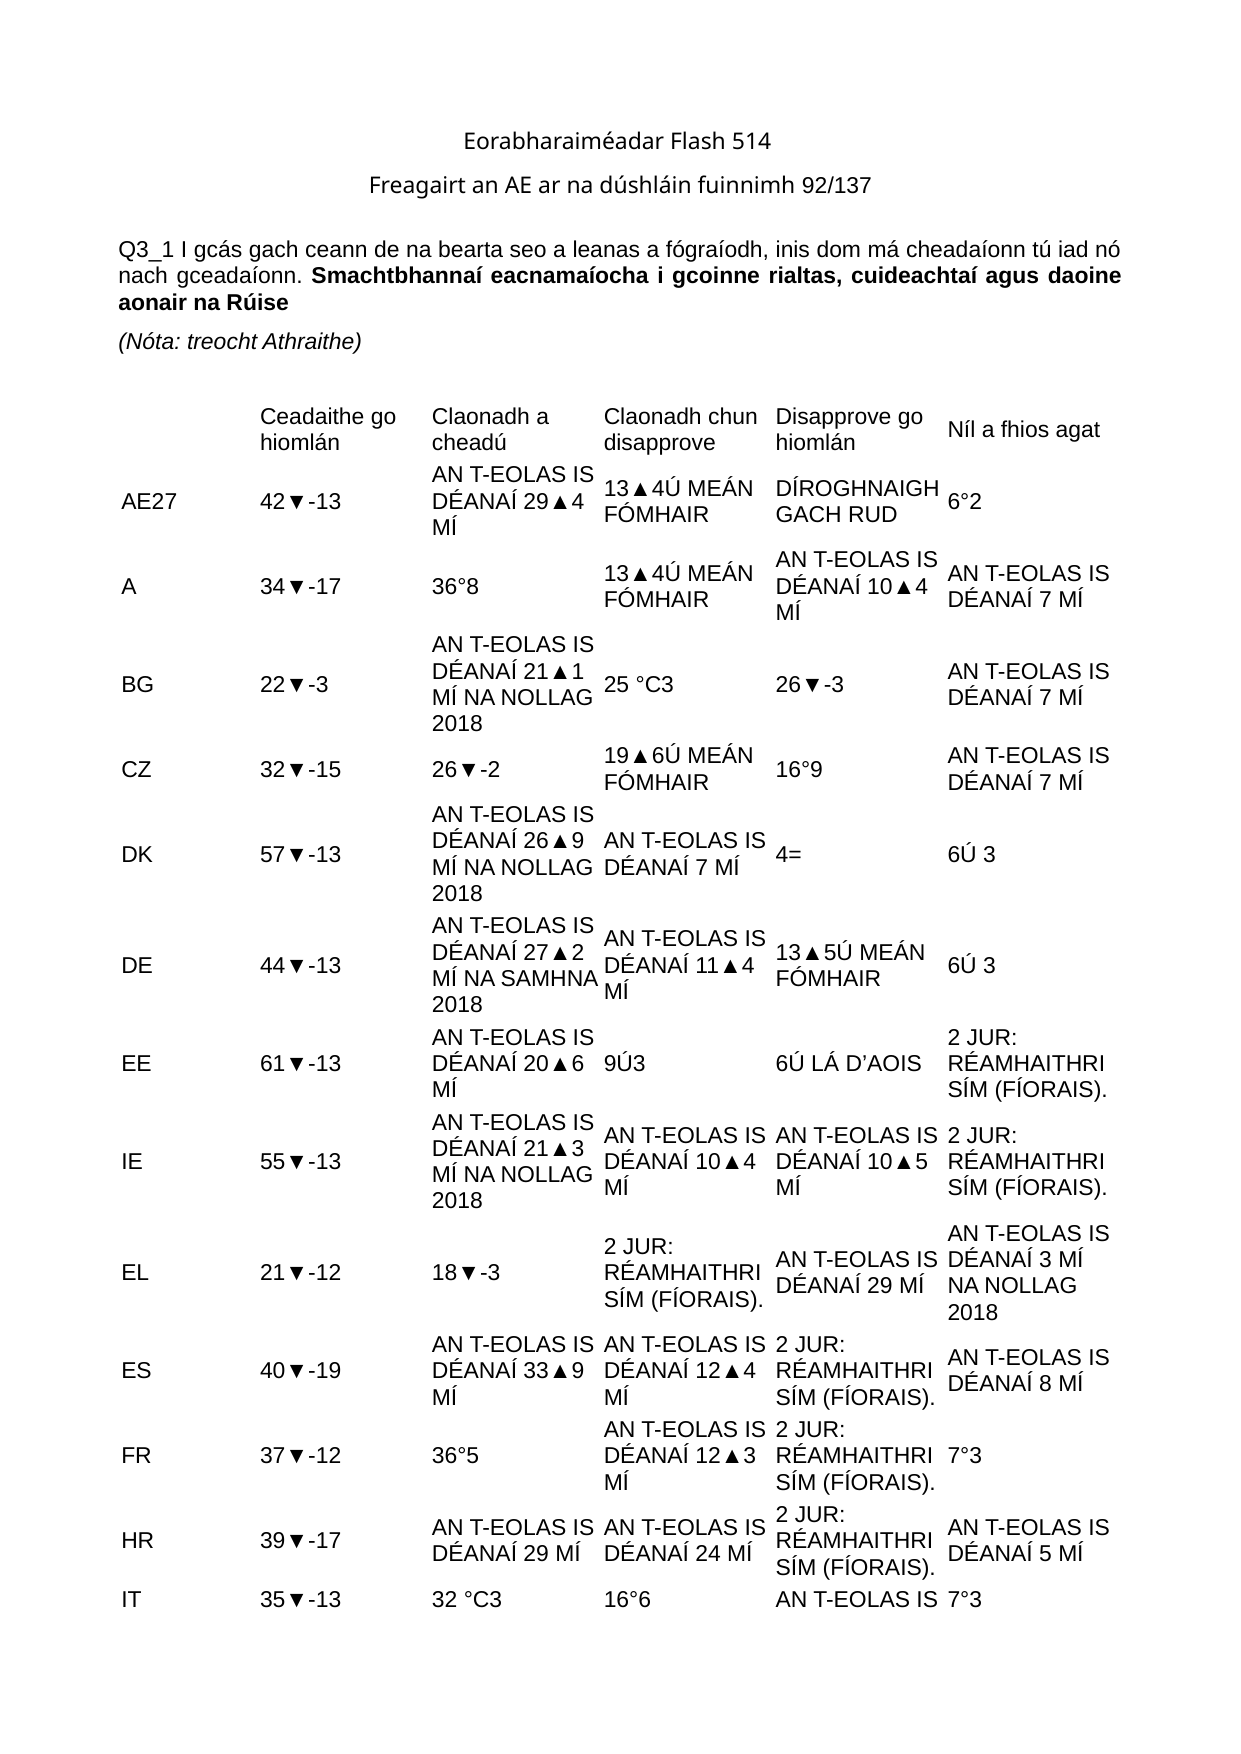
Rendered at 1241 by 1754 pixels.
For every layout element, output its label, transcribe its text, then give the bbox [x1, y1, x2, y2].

table_cell AN T-EOLAS IS DÉANAÍ 3 MÍ NA NOLLAG 2018 [944, 1217, 1116, 1328]
table_cell 2 JUR: RÉAMHAITHRISÍM (FÍORAIS). [773, 1413, 944, 1498]
table_cell IT [118, 1583, 257, 1615]
table_cell 6Ú 3 [944, 909, 1116, 1021]
table_cell 2 JUR: RÉAMHAITHRISÍM (FÍORAIS). [944, 1021, 1116, 1106]
table_cell AN T-EOLAS IS DÉANAÍ 20▲6 MÍ [429, 1021, 601, 1106]
table_cell AN T-EOLAS IS DÉANAÍ 11▲4 MÍ [601, 909, 772, 1021]
table_header Claonadh a cheadú [429, 400, 601, 458]
table_cell 32▼-15 [257, 740, 429, 798]
table_cell 16°9 [773, 740, 944, 798]
table_cell 32 °C3 [429, 1583, 601, 1615]
table_cell AN T-EOLAS IS DÉANAÍ 10▲4 MÍ [773, 544, 944, 628]
table_cell AN T-EOLAS IS DÉANAÍ 8 MÍ [944, 1328, 1116, 1413]
table_cell AN T-EOLAS IS DÉANAÍ 24 MÍ [601, 1498, 772, 1583]
table_cell 2 JUR: RÉAMHAITHRISÍM (FÍORAIS). [773, 1498, 944, 1583]
table_cell 39▼-17 [257, 1498, 429, 1583]
table_cell 42▼-13 [257, 459, 429, 543]
table_header Ceadaithe go hiomlán [257, 400, 429, 458]
table_cell AN T-EOLAS IS DÉANAÍ 7 MÍ [944, 740, 1116, 798]
table_cell 18▼-3 [429, 1217, 601, 1328]
table_cell 6Ú LÁ D’AOIS [773, 1021, 944, 1106]
table_cell 2 JUR: RÉAMHAITHRISÍM (FÍORAIS). [601, 1217, 772, 1328]
table_cell AN T-EOLAS IS DÉANAÍ 12▲4 MÍ [601, 1328, 772, 1413]
table_cell 57▼-13 [257, 798, 429, 909]
table_cell AN T-EOLAS IS [773, 1583, 944, 1615]
table_cell 35▼-13 [257, 1583, 429, 1615]
table_cell AN T-EOLAS IS DÉANAÍ 7 MÍ [601, 798, 772, 909]
table_cell 2 JUR: RÉAMHAITHRISÍM (FÍORAIS). [944, 1106, 1116, 1217]
table_cell 6°2 [944, 459, 1116, 543]
table_cell IE [118, 1106, 257, 1217]
table_cell 7°3 [944, 1413, 1116, 1498]
table_header [118, 400, 257, 458]
table_cell ES [118, 1328, 257, 1413]
table_cell BG [118, 628, 257, 739]
table_cell 4= [773, 798, 944, 909]
table_cell AN T-EOLAS IS DÉANAÍ 10▲5 MÍ [773, 1106, 944, 1217]
table_cell 26▼-3 [773, 628, 944, 739]
table_cell 9Ú3 [601, 1021, 772, 1106]
table_cell EL [118, 1217, 257, 1328]
table_cell 13▲5Ú MEÁN FÓMHAIR [773, 909, 944, 1021]
table_cell AN T-EOLAS IS DÉANAÍ 7 MÍ [944, 628, 1116, 739]
table_cell AN T-EOLAS IS DÉANAÍ 33▲9 MÍ [429, 1328, 601, 1413]
table_cell CZ [118, 740, 257, 798]
table_cell AN T-EOLAS IS DÉANAÍ 26▲9 MÍ NA NOLLAG 2018 [429, 798, 601, 909]
table_cell AN T-EOLAS IS DÉANAÍ 29 MÍ [773, 1217, 944, 1328]
table_cell AN T-EOLAS IS DÉANAÍ 21▲3 MÍ NA NOLLAG 2018 [429, 1106, 601, 1217]
table_header Disapprove go hiomlán [773, 400, 944, 458]
table_cell DK [118, 798, 257, 909]
table_cell 22▼-3 [257, 628, 429, 739]
table_cell AN T-EOLAS IS DÉANAÍ 10▲4 MÍ [601, 1106, 772, 1217]
table_cell 13▲4Ú MEÁN FÓMHAIR [601, 459, 772, 543]
table_cell AN T-EOLAS IS DÉANAÍ 21▲1 MÍ NA NOLLAG 2018 [429, 628, 601, 739]
table_cell AN T-EOLAS IS DÉANAÍ 29▲4 MÍ [429, 459, 601, 543]
table_header Claonadh chun disapprove [601, 400, 772, 458]
table_cell 25 °C3 [601, 628, 772, 739]
table_cell 40▼-19 [257, 1328, 429, 1413]
table_cell FR [118, 1413, 257, 1498]
table_cell 61▼-13 [257, 1021, 429, 1106]
table_cell 19▲6Ú MEÁN FÓMHAIR [601, 740, 772, 798]
table_cell 34▼-17 [257, 544, 429, 628]
table_cell AE27 [118, 459, 257, 543]
table_cell 13▲4Ú MEÁN FÓMHAIR [601, 544, 772, 628]
table_cell AN T-EOLAS IS DÉANAÍ 5 MÍ [944, 1498, 1116, 1583]
table_cell 37▼-12 [257, 1413, 429, 1498]
table_cell AN T-EOLAS IS DÉANAÍ 12▲3 MÍ [601, 1413, 772, 1498]
table_cell AN T-EOLAS IS DÉANAÍ 27▲2 MÍ NA SAMHNA 2018 [429, 909, 601, 1021]
table_cell DÍROGHNAIGH GACH RUD [773, 459, 944, 543]
table_cell 7°3 [944, 1583, 1116, 1615]
table_cell 6Ú 3 [944, 798, 1116, 909]
table_cell 21▼-12 [257, 1217, 429, 1328]
table_cell AN T-EOLAS IS DÉANAÍ 29 MÍ [429, 1498, 601, 1583]
table_cell DE [118, 909, 257, 1021]
table_cell A [118, 544, 257, 628]
table_cell 44▼-13 [257, 909, 429, 1021]
table_cell EE [118, 1021, 257, 1106]
table_cell 16°6 [601, 1583, 772, 1615]
text Q3_1 I gcás gach ceann de na bearta seo a leanas a fógraíodh, inis dom má cheadaíonn tú iad nó nach gceadaíonn. Smachtbhannaí eacnamaíocha i gcoinne rialtas, cuideachtaí agus daoine aonair na Rúise [118, 236, 1122, 315]
table_header Níl a fhios agat [944, 400, 1116, 458]
table_cell 36°5 [429, 1413, 601, 1498]
table_cell 55▼-13 [257, 1106, 429, 1217]
table_cell 2 JUR: RÉAMHAITHRISÍM (FÍORAIS). [773, 1328, 944, 1413]
table_cell HR [118, 1498, 257, 1583]
table_cell AN T-EOLAS IS DÉANAÍ 7 MÍ [944, 544, 1116, 628]
table_cell 26▼-2 [429, 740, 601, 798]
table_cell 36°8 [429, 544, 601, 628]
text (Nóta: treocht Athraithe) [118, 328, 1122, 354]
